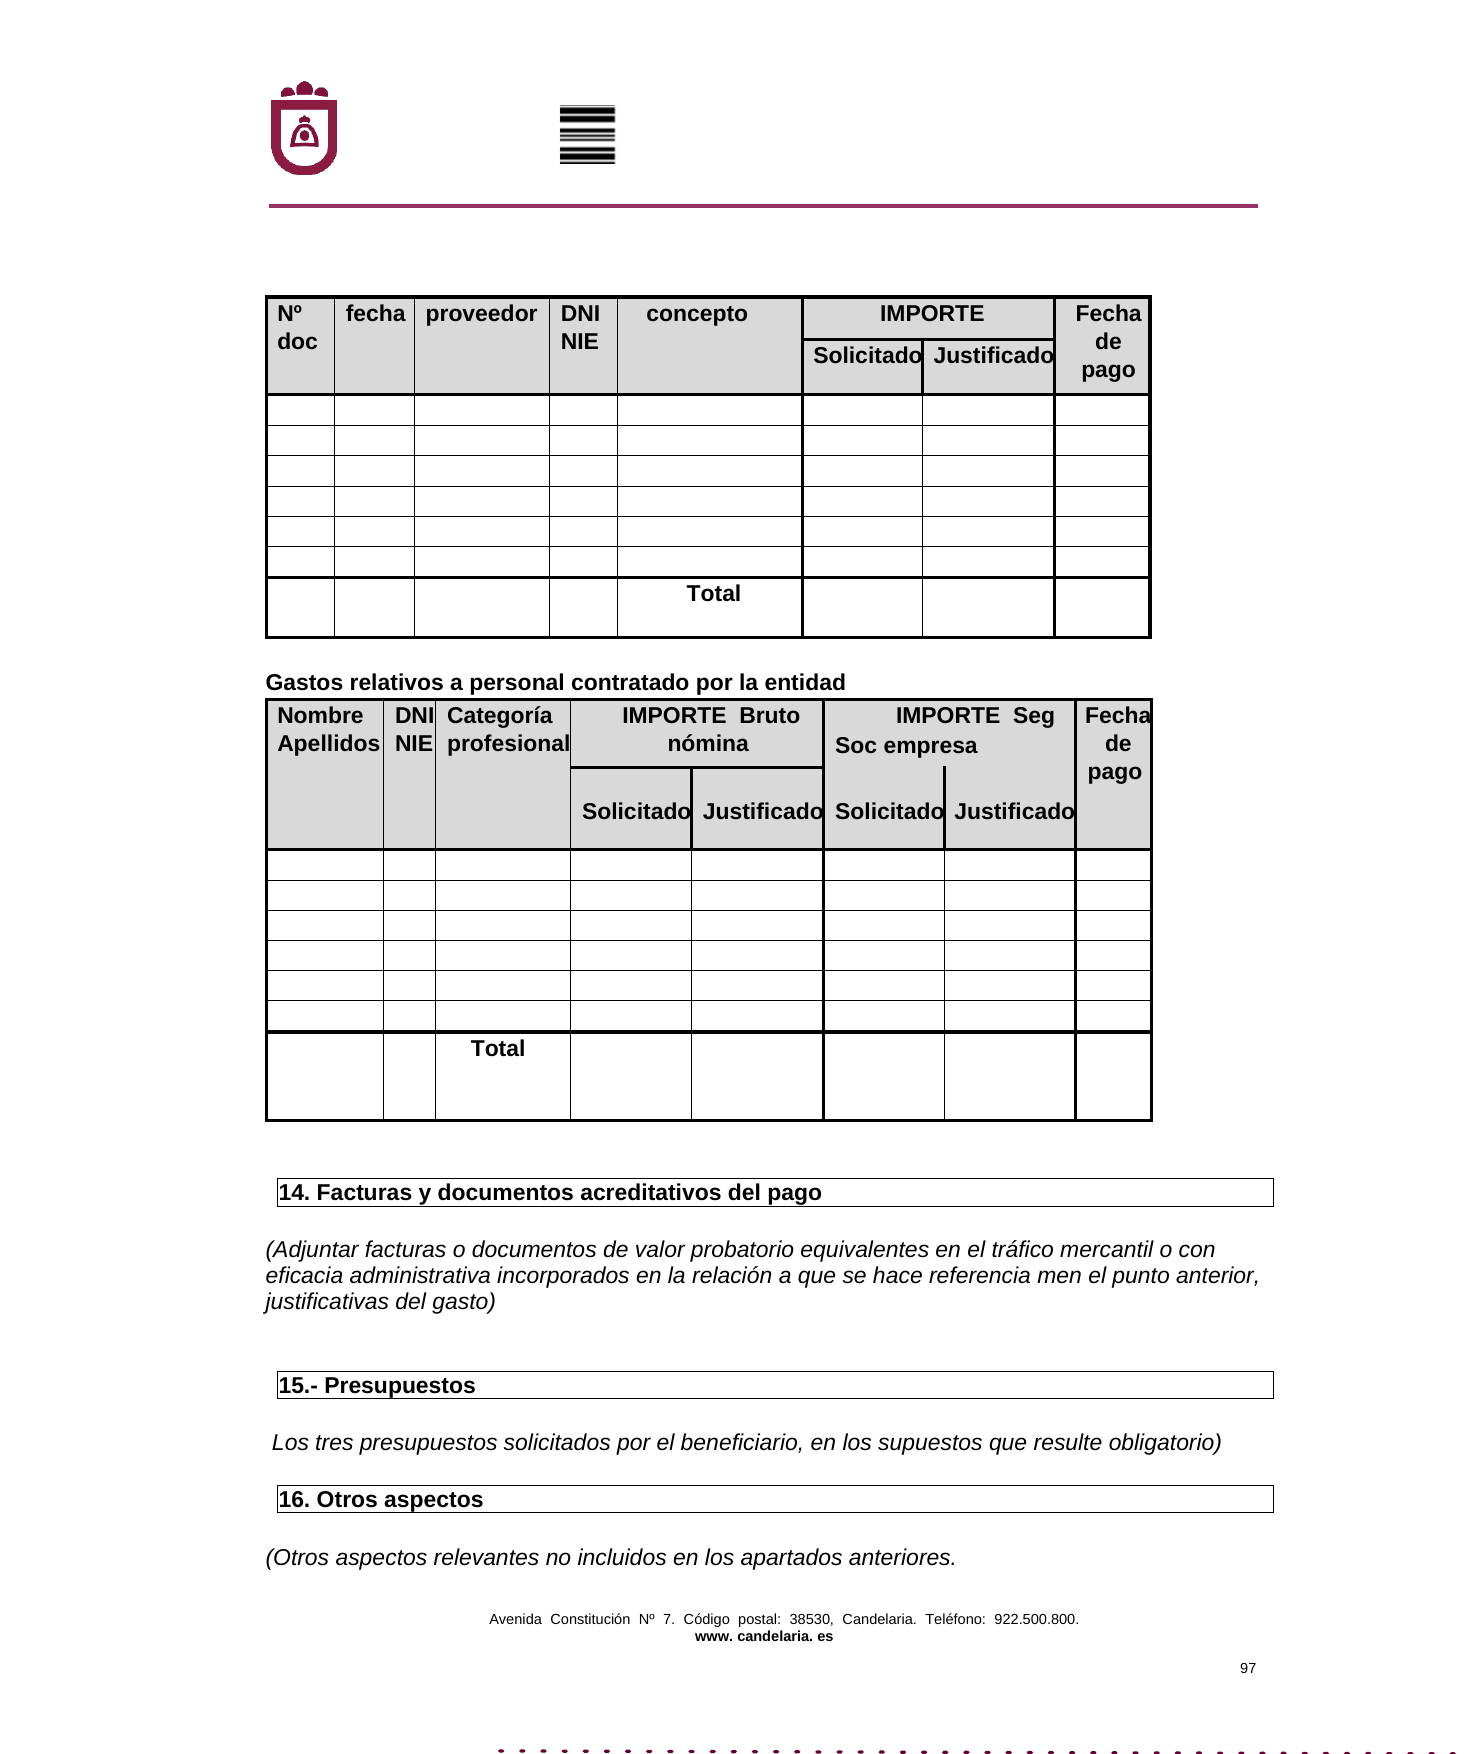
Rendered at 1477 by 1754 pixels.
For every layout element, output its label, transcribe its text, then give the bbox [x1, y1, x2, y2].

table_cell [804, 487, 922, 516]
table_cell [618, 547, 801, 576]
table_cell [268, 1001, 383, 1030]
table_cell [804, 456, 922, 486]
table_header IMPORTE Bruto nómina [571, 701, 822, 766]
table_cell Total [436, 1034, 570, 1119]
table_cell [268, 971, 383, 1000]
table_cell [384, 941, 435, 970]
table_cell [384, 851, 435, 880]
table_cell [923, 456, 1053, 486]
table_header IMPORTE [804, 299, 1053, 338]
table_cell [945, 1001, 1074, 1030]
table_cell [335, 456, 414, 486]
table_cell [415, 456, 549, 486]
table_cell [1056, 396, 1148, 425]
table_cell [1056, 579, 1148, 636]
table_cell [825, 941, 944, 970]
table_cell [945, 971, 1074, 1000]
table_cell [415, 487, 549, 516]
table_cell [384, 881, 435, 910]
table_cell [804, 517, 922, 546]
table_cell [268, 881, 383, 910]
table_cell [571, 1001, 691, 1030]
table_cell [692, 971, 822, 1000]
table_cell [436, 941, 570, 970]
table_cell [268, 517, 334, 546]
table_cell [1077, 1034, 1150, 1119]
table_cell [825, 1034, 944, 1119]
subtitle 15.- Presupuestos [278, 1372, 1273, 1398]
table_cell Justificado [924, 341, 1053, 393]
table_cell [804, 396, 922, 425]
table_header Fecha de pago [1077, 701, 1150, 848]
table_cell [436, 971, 570, 1000]
table_cell [618, 487, 801, 516]
table_cell [571, 1034, 691, 1119]
table_cell [268, 396, 334, 425]
table_cell [692, 911, 822, 940]
table_cell [1056, 487, 1148, 516]
table_cell [923, 426, 1053, 455]
table_cell [268, 547, 334, 576]
table_cell [945, 1034, 1074, 1119]
text Gastos relativos a personal contratado por la entidad [265, 667, 1263, 696]
table_cell [415, 396, 549, 425]
table_cell [1056, 426, 1148, 455]
table_cell [825, 1001, 944, 1030]
table_cell [335, 579, 414, 636]
table_cell [268, 911, 383, 940]
table_cell [384, 1001, 435, 1030]
table_cell Justificado [693, 769, 822, 848]
table_header Nº doc [268, 299, 334, 393]
table_header Fecha de pago [1056, 299, 1148, 393]
table_cell [415, 426, 549, 455]
table_cell [268, 1034, 383, 1119]
table_cell [923, 547, 1053, 576]
table_cell [1056, 517, 1148, 546]
table_cell [571, 911, 691, 940]
table_cell [1077, 971, 1150, 1000]
table_cell [268, 487, 334, 516]
table_cell [1077, 941, 1150, 970]
table_cell [692, 1034, 822, 1119]
table_cell [1056, 547, 1148, 576]
table_cell [692, 941, 822, 970]
table_header DNI NIE [550, 299, 617, 393]
table_cell [550, 396, 617, 425]
table_cell [618, 426, 801, 455]
table_header Categoría profesional [436, 701, 570, 848]
table_header fecha [335, 299, 414, 393]
table_cell [571, 941, 691, 970]
table_cell [1077, 881, 1150, 910]
table_cell [618, 517, 801, 546]
table_header concepto [618, 299, 801, 393]
table_cell [1077, 1001, 1150, 1030]
table_cell [384, 971, 435, 1000]
table_cell [825, 971, 944, 1000]
table_cell [618, 456, 801, 486]
table_cell [945, 941, 1074, 970]
table_cell [436, 1001, 570, 1030]
table_cell [335, 547, 414, 576]
table_header DNI NIE [384, 701, 435, 848]
table_cell [550, 579, 617, 636]
table_cell [804, 426, 922, 455]
table_cell [571, 971, 691, 1000]
table_cell [268, 579, 334, 636]
table_cell [1077, 851, 1150, 880]
table_cell [550, 547, 617, 576]
table_cell [335, 396, 414, 425]
table_cell [945, 911, 1074, 940]
table_cell [571, 881, 691, 910]
table_header proveedor [415, 299, 549, 393]
table_header Nombre Apellidos [268, 701, 383, 848]
table_cell [692, 1001, 822, 1030]
table_cell [436, 911, 570, 940]
table_cell [415, 547, 549, 576]
table_cell [692, 881, 822, 910]
table_cell [804, 547, 922, 576]
table_cell [415, 517, 549, 546]
text Los tres presupuestos solicitados por el beneficiario, en los supuestos que resulte obligatorio) [265, 1429, 1263, 1456]
table_cell [335, 426, 414, 455]
table_cell [268, 456, 334, 486]
table_cell [1056, 456, 1148, 486]
table_cell [945, 881, 1074, 910]
table_cell Solicitado [825, 768, 943, 848]
table_cell [384, 911, 435, 940]
text (Adjuntar facturas o documentos de valor probatorio equivalentes en el tráfico mercantil o con eficacia administrativa incorporados en la relación a que se hace referencia men el punto anterior, justificativas del gasto) [265, 1237, 1274, 1314]
table_cell [268, 851, 383, 880]
text (Otros aspectos relevantes no incluidos en los apartados anteriores. [265, 1544, 1263, 1570]
table_cell [550, 456, 617, 486]
table_cell [923, 579, 1053, 636]
table_cell [384, 1034, 435, 1119]
table_cell [415, 579, 549, 636]
table_cell [692, 851, 822, 880]
subtitle 14. Facturas y documentos acreditativos del pago [278, 1179, 1273, 1206]
table_cell Total [618, 579, 801, 636]
table_cell [436, 851, 570, 880]
table_cell [550, 517, 617, 546]
table_cell [923, 517, 1053, 546]
table_cell [825, 851, 944, 880]
table_cell [335, 487, 414, 516]
table_cell [923, 487, 1053, 516]
table_cell [550, 426, 617, 455]
table_header IMPORTE Seg Soc empresa [825, 701, 1074, 766]
table_cell [825, 911, 944, 940]
table_cell Solicitado [804, 341, 921, 393]
table_cell [335, 517, 414, 546]
text 16. Otros aspectos [278, 1486, 1273, 1512]
table_cell Justificado [946, 768, 1074, 848]
table_cell [571, 851, 691, 880]
table_cell [923, 396, 1053, 425]
table_cell [268, 426, 334, 455]
table_cell [825, 881, 944, 910]
table_cell [1077, 911, 1150, 940]
table_cell [550, 487, 617, 516]
table_cell [618, 396, 801, 425]
table_cell Solicitado [571, 769, 690, 848]
table_cell [804, 579, 922, 636]
table_cell [436, 881, 570, 910]
table_cell [945, 851, 1074, 880]
table_cell [268, 941, 383, 970]
